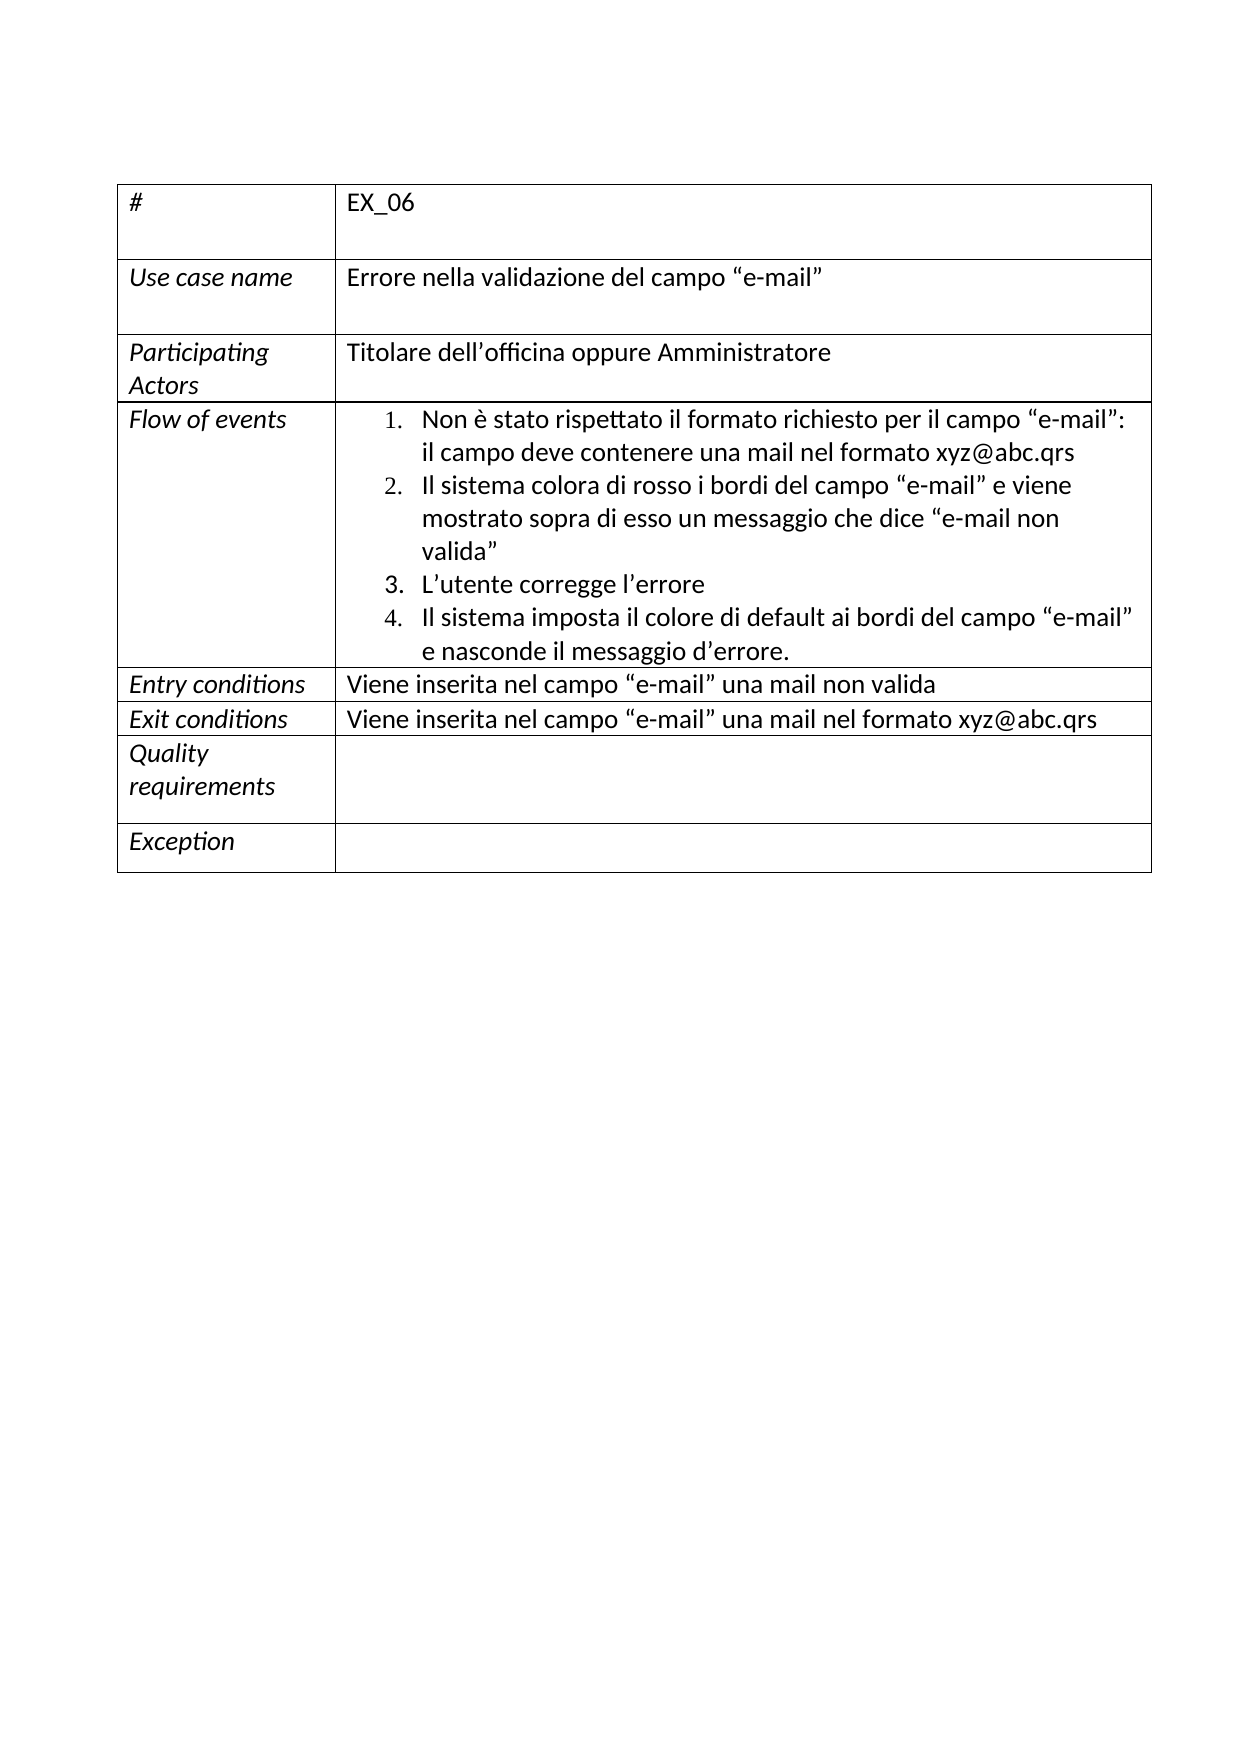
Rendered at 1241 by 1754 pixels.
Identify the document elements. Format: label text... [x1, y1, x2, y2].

table_cell [336, 824, 1151, 872]
table_header # [118, 185, 335, 259]
table_cell Flow of events [118, 403, 335, 667]
table_cell Non è stato rispettato il formato richiesto per il campo “e-mail”: il campo deve contenere una mail nel formato xyz@abc.qrs Il sistema colora di rosso i bordi del campo “e-mail” e viene mostrato sopra di esso un messaggio che dice “e-mail non valida” L’utente corregge l’errore Il sistema imposta il colore di default ai bordi del campo “e-mail” e nasconde il messaggio d’errore. [336, 403, 1151, 667]
table_header EX_06 [336, 185, 1151, 259]
table_cell Titolare dell’officina oppure Amministratore [336, 335, 1151, 401]
table_cell Quality requirementsuq [118, 736, 335, 823]
table_cell [336, 736, 1151, 823]
table_cell Exit conditions [118, 702, 335, 735]
table_cell Errore nella validazione del campo “e-mail” [336, 260, 1151, 334]
table_cell Use case name [118, 260, 335, 334]
table_cell Participating Actors [118, 335, 335, 401]
table_cell Viene inserita nel campo “e-mail” una mail non valida [336, 668, 1151, 701]
table_cell Viene inserita nel campo “e-mail” una mail nel formato xyz@abc.qrs [336, 702, 1151, 735]
table_cell Entry conditions [118, 668, 335, 701]
table_cell Exception [118, 824, 335, 872]
